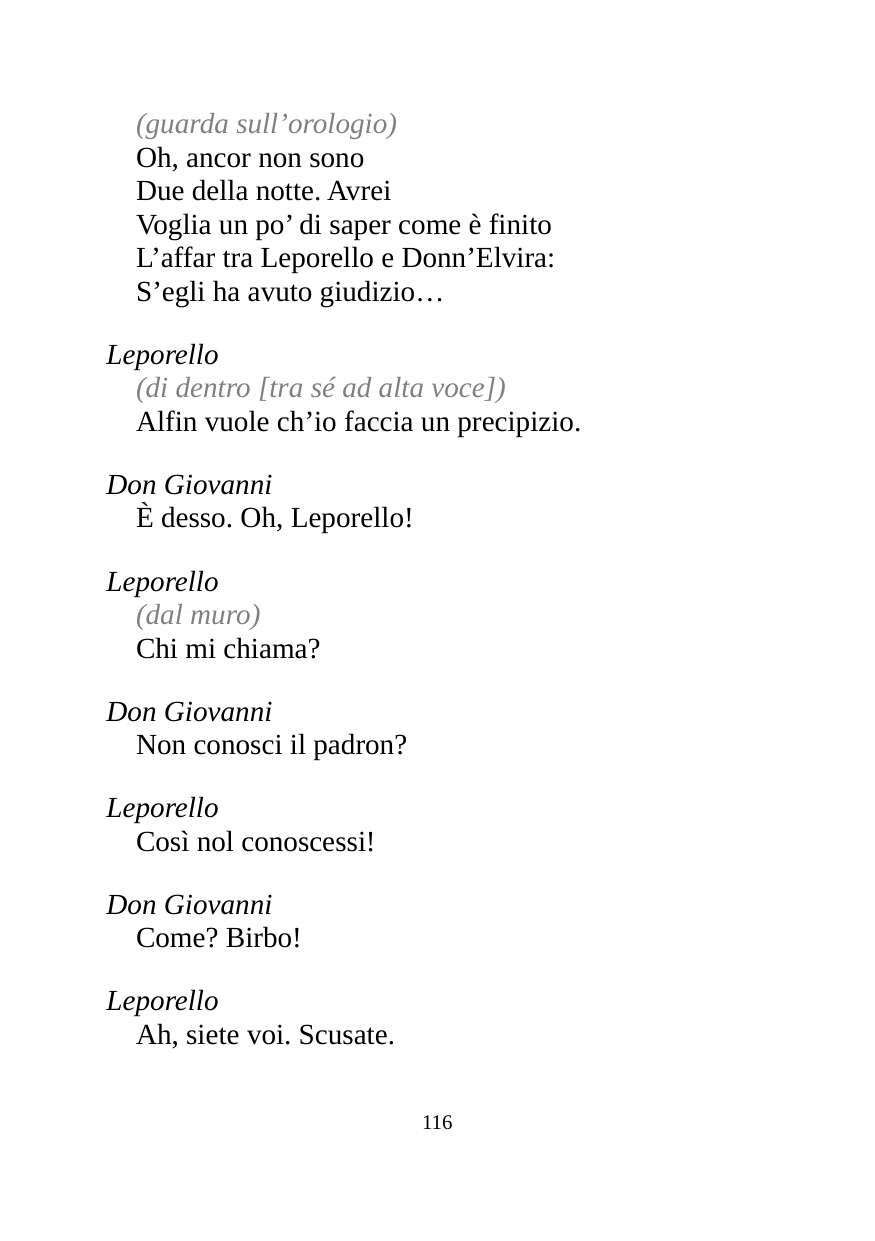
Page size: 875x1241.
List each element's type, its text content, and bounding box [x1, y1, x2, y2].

text S’egli ha avuto giudizio… [136, 274, 768, 307]
text È desso. Oh, Leporello! [136, 501, 768, 534]
text (guarda sull’orologio) [136, 106, 768, 140]
text Oh, ancor non sono [136, 140, 768, 173]
text Due della notte. Avrei [136, 173, 768, 207]
text Chi mi chiama? [136, 631, 768, 664]
text Voglia un po’ di saper come è finito [136, 207, 768, 240]
text Alfin vuole ch’io faccia un precipizio. [136, 404, 768, 438]
text Così nol conoscessi! [136, 824, 768, 857]
text Non conosci il padron? [136, 727, 768, 761]
text Ah, siete voi. Scusate. [136, 1017, 768, 1051]
text Leporello [106, 337, 768, 371]
text Don Giovanni [106, 694, 768, 727]
text Don Giovanni [106, 887, 768, 920]
text Come? Birbo! [136, 920, 768, 954]
text Leporello [106, 983, 768, 1017]
text L’affar tra Leporello e Donn’Elvira: [136, 240, 768, 274]
text (dal muro) [136, 597, 768, 631]
text Don Giovanni [106, 467, 768, 501]
text Leporello [106, 790, 768, 824]
text Leporello [106, 564, 768, 597]
text (di dentro [tra sé ad alta voce]) [136, 371, 768, 404]
